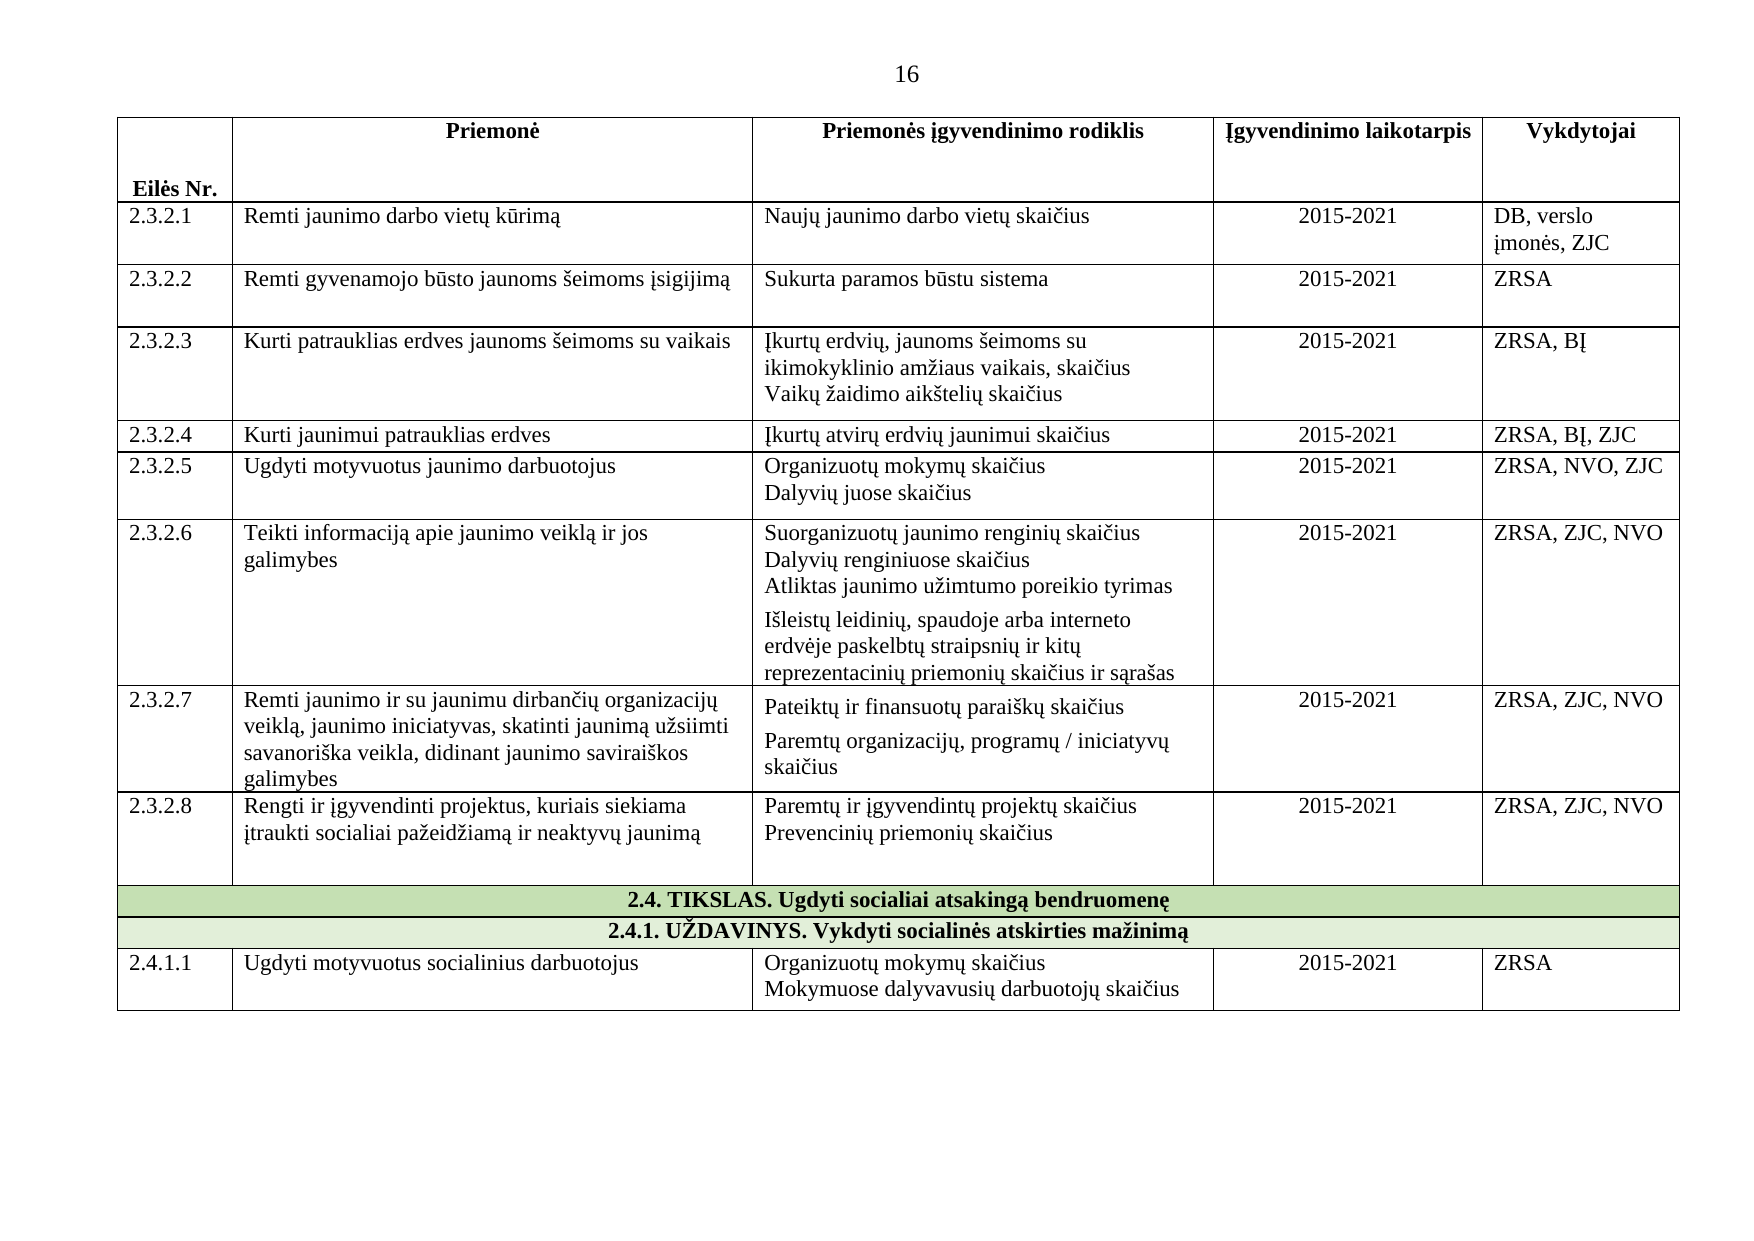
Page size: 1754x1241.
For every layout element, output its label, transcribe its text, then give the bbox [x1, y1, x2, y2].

table_cell Rengti ir įgyvendinti projektus, kuriais siekiama įtraukti socialiai pažeidžiamą ir neaktyvų jaunimą [233, 793, 752, 885]
table_cell 2.4. TIKSLAS. Ugdyti socialiai atsakingą bendruomenę [118, 886, 1679, 916]
table_cell 2015-2021 [1214, 949, 1482, 1010]
table_cell Įkurtų erdvių, jaunoms šeimoms su ikimokyklinio amžiaus vaikais, skaičius Vaikų žaidimo aikštelių skaičius [753, 328, 1213, 420]
table_cell Remti jaunimo darbo vietų kūrimą [233, 203, 752, 264]
table_cell ZRSA, BĮ, ZJC [1483, 421, 1679, 451]
table_cell 2.3.2.1 [118, 203, 232, 264]
table_cell 2.3.2.5 [118, 453, 232, 518]
table_cell ZRSA, BĮ [1483, 328, 1679, 420]
table_header Vykdytojai [1483, 118, 1679, 201]
table_header Priemonė [233, 118, 752, 201]
table_cell Kurti patrauklias erdves jaunoms šeimoms su vaikais [233, 328, 752, 420]
table_cell ZRSA, ZJC, NVO [1483, 686, 1679, 791]
table_cell Organizuotų mokymų skaičius Mokymuose dalyvavusių darbuotojų skaičius [753, 949, 1213, 1010]
table_cell Ugdyti motyvuotus jaunimo darbuotojus [233, 453, 752, 518]
table_cell Paremtų ir įgyvendintų projektų skaičius Prevencinių priemonių skaičius [753, 793, 1213, 885]
table_cell 2.4.1.1 [118, 949, 232, 1010]
table_cell Teikti informaciją apie jaunimo veiklą ir jos galimybes [233, 520, 752, 685]
table_cell 2015-2021 [1214, 203, 1482, 264]
table_header Priemonės įgyvendinimo rodiklis [753, 118, 1213, 201]
table_cell Sukurta paramos būstu sistema [753, 265, 1213, 326]
table_cell 2015-2021 [1214, 453, 1482, 518]
table_cell 2.3.2.6 [118, 520, 232, 685]
table_header Įgyvendinimo laikotarpis [1214, 118, 1482, 201]
table_header Eilės Nr. [118, 118, 232, 201]
table_cell ZRSA, ZJC, NVO [1483, 520, 1679, 685]
table_cell 2015-2021 [1214, 793, 1482, 885]
table_cell Remti gyvenamojo būsto jaunoms šeimoms įsigijimą [233, 265, 752, 326]
table_cell Naujų jaunimo darbo vietų skaičius [753, 203, 1213, 264]
table_cell ZRSA [1483, 265, 1679, 326]
table_cell ZRSA [1483, 949, 1679, 1010]
table_cell 2015-2021 [1214, 328, 1482, 420]
table_cell ZRSA, NVO, ZJC [1483, 453, 1679, 518]
table_cell Organizuotų mokymų skaičius Dalyvių juose skaičius [753, 453, 1213, 518]
table_cell ZRSA, ZJC, NVO [1483, 793, 1679, 885]
table_cell Įkurtų atvirų erdvių jaunimui skaičius [753, 421, 1213, 451]
table_cell Kurti jaunimui patrauklias erdves [233, 421, 752, 451]
table_cell 2015-2021 [1214, 686, 1482, 791]
table_cell 2.3.2.4 [118, 421, 232, 451]
table_cell 2.3.2.2 [118, 265, 232, 326]
table_cell Pateiktų ir finansuotų paraiškų skaičius Paremtų organizacijų, programų / iniciatyvų skaičius [753, 686, 1213, 791]
table_cell 2.3.2.8 [118, 793, 232, 885]
table_cell 2015-2021 [1214, 265, 1482, 326]
table_cell 2.4.1. UŽDAVINYS. Vykdyti socialinės atskirties mažinimą [118, 918, 1679, 948]
table_cell Remti jaunimo ir su jaunimu dirbančių organizacijų veiklą, jaunimo iniciatyvas, skatinti jaunimą užsiimti savanoriška veikla, didinant jaunimo saviraiškos galimybes [233, 686, 752, 791]
table_cell 2.3.2.7 [118, 686, 232, 791]
table_cell Ugdyti motyvuotus socialinius darbuotojus [233, 949, 752, 1010]
table_cell 2015-2021 [1214, 520, 1482, 685]
table_cell 2015-2021 [1214, 421, 1482, 451]
table_cell 2.3.2.3 [118, 328, 232, 420]
table_cell Suorganizuotų jaunimo renginių skaičius Dalyvių renginiuose skaičius Atliktas jaunimo užimtumo poreikio tyrimas Išleistų leidinių, spaudoje arba interneto erdvėje paskelbtų straipsnių ir kitų reprezentacinių priemonių skaičius ir sąrašas [753, 520, 1213, 685]
table_cell DB, verslo įmonės, ZJC [1483, 203, 1679, 264]
